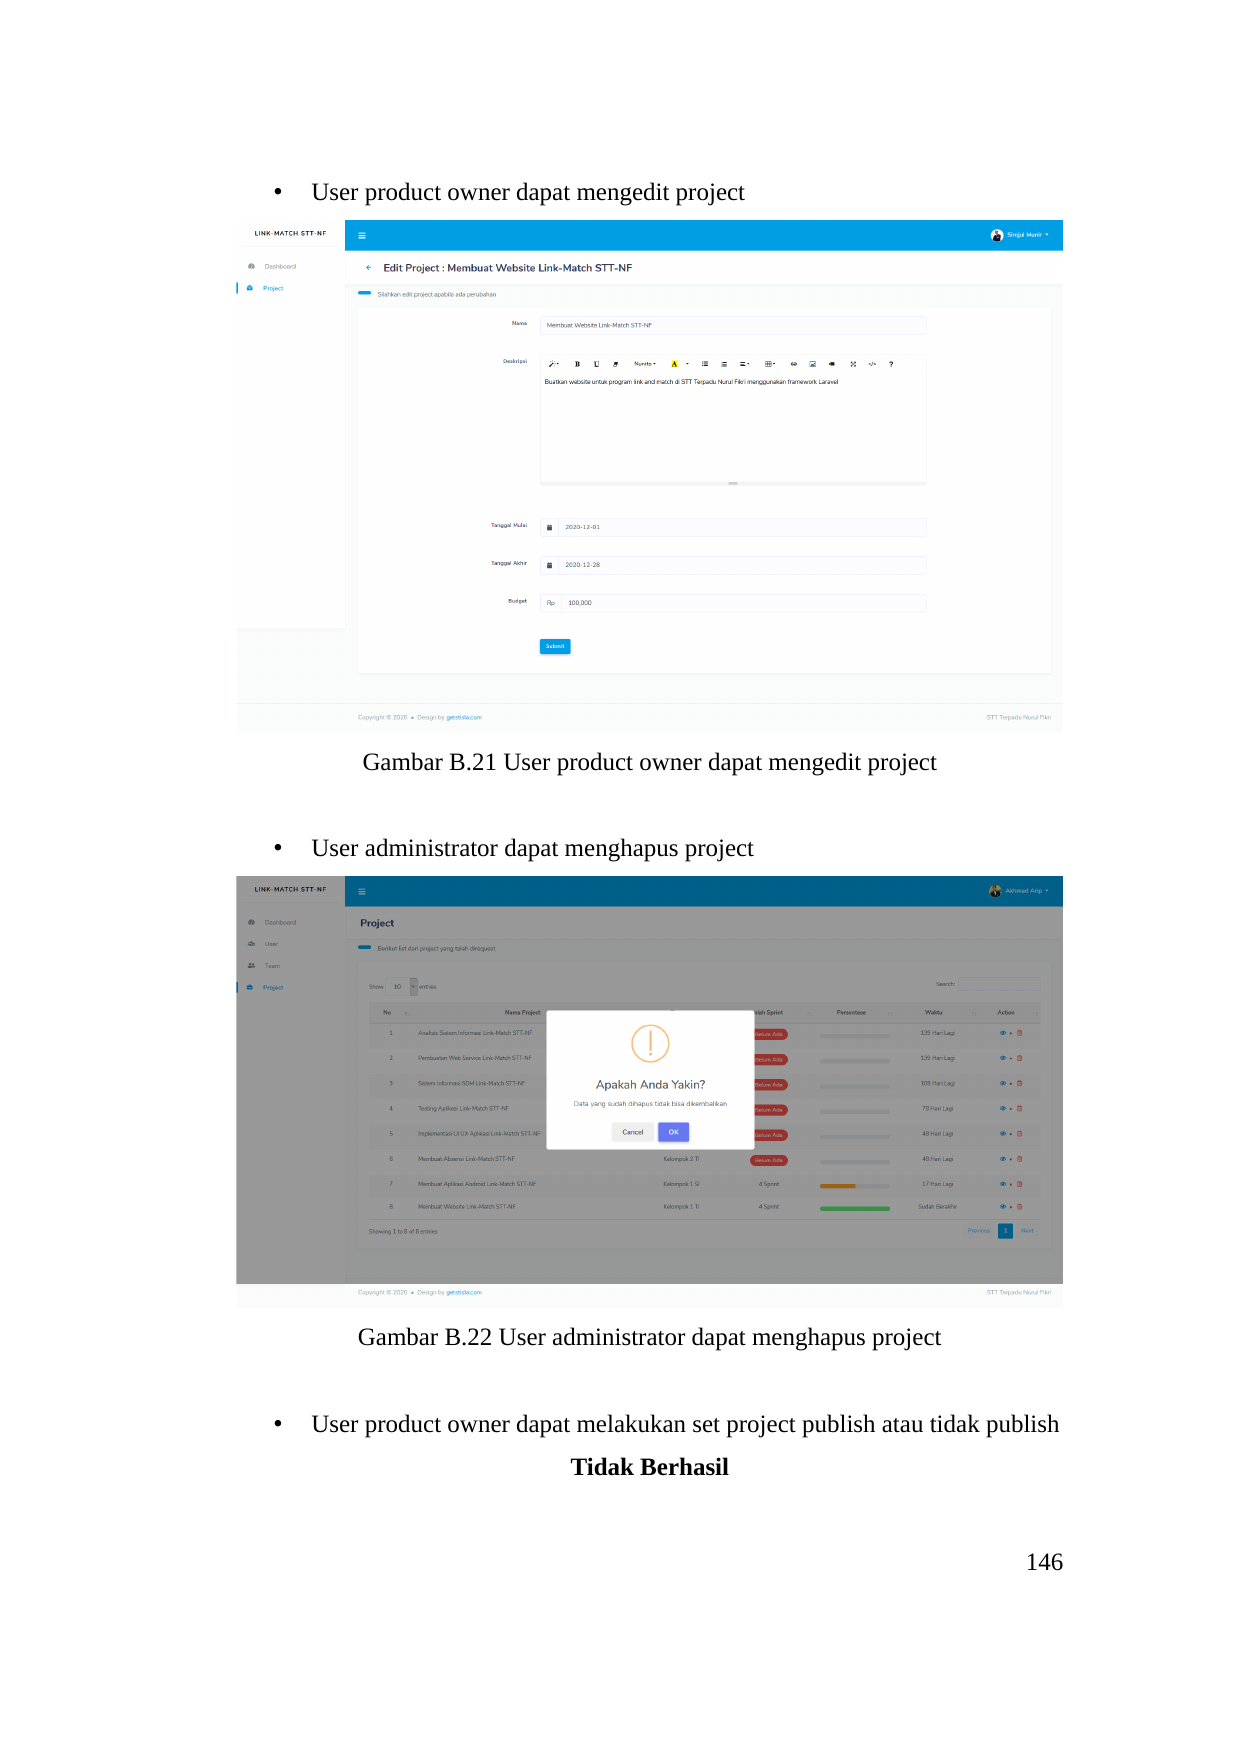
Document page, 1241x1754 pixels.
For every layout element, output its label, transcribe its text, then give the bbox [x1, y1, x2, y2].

text Tidak Berhasil [236, 1452, 1063, 1481]
text Gambar B.22 User administrator dapat menghapus project [236, 1322, 1063, 1351]
picture [236, 876, 1063, 1308]
picture [991, 230, 1003, 241]
text Gambar B.21 User product owner dapat mengedit project [236, 747, 1063, 776]
picture [990, 886, 1001, 897]
picture [236, 220, 1063, 733]
list User administrator dapat menghapus project [274, 833, 1063, 862]
list User product owner dapat melakukan set project publish atau tidak publish [274, 1409, 1063, 1437]
list User product owner dapat mengedit project [274, 177, 1063, 206]
